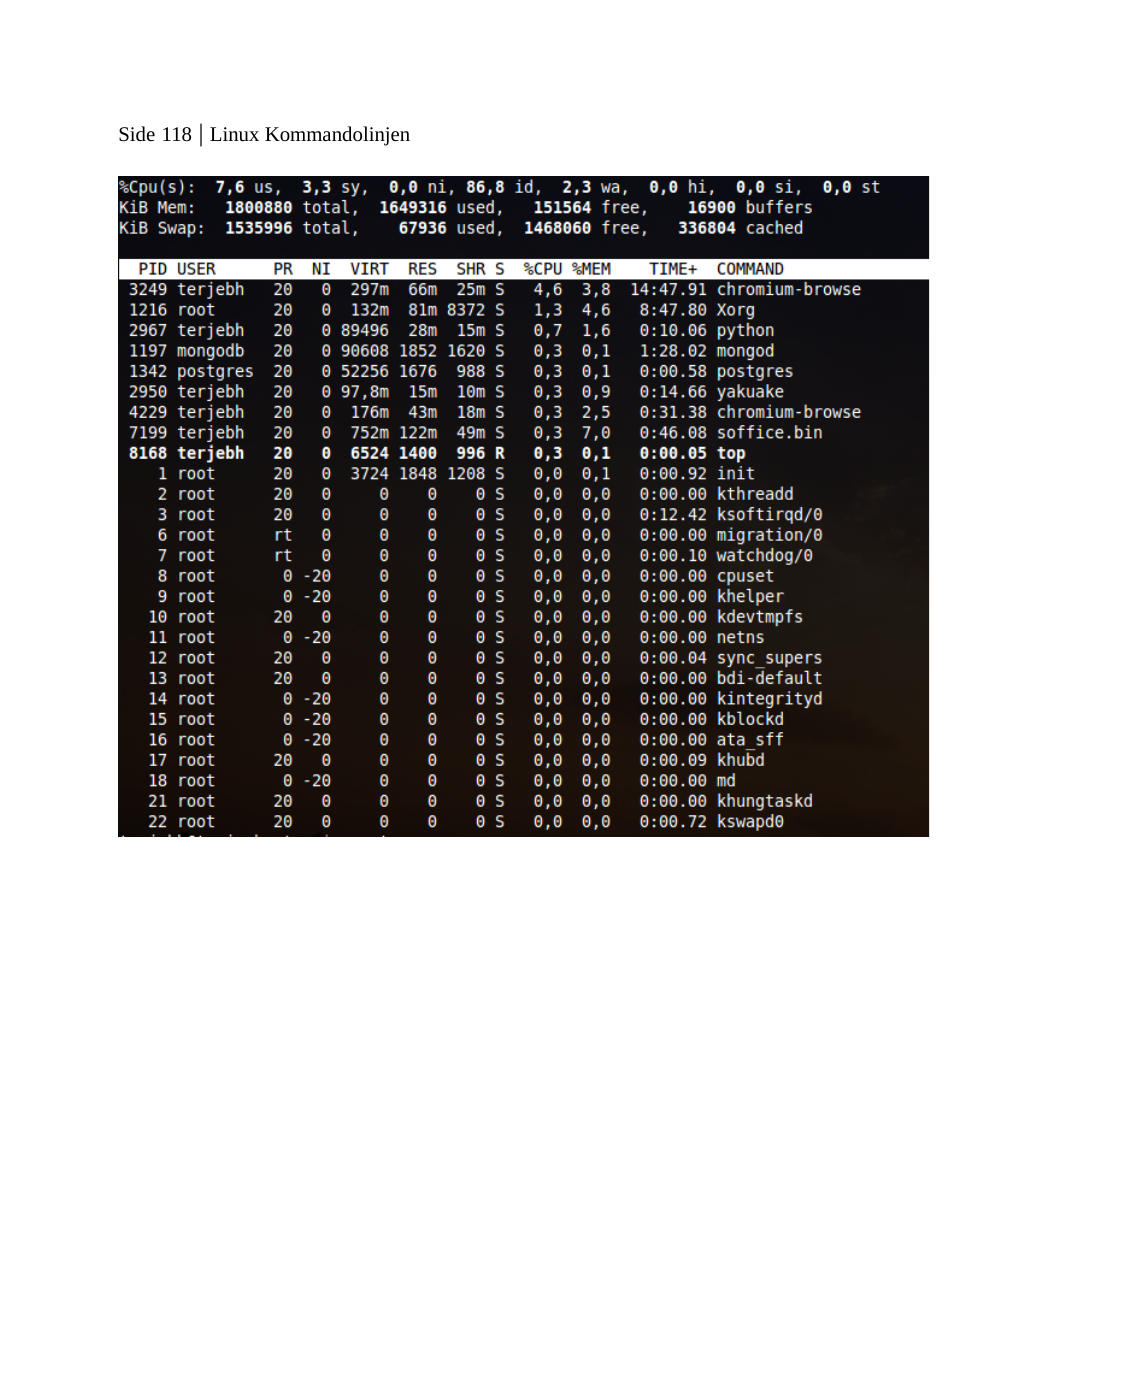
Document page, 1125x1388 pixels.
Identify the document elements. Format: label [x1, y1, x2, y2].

picture [118, 176, 930, 837]
